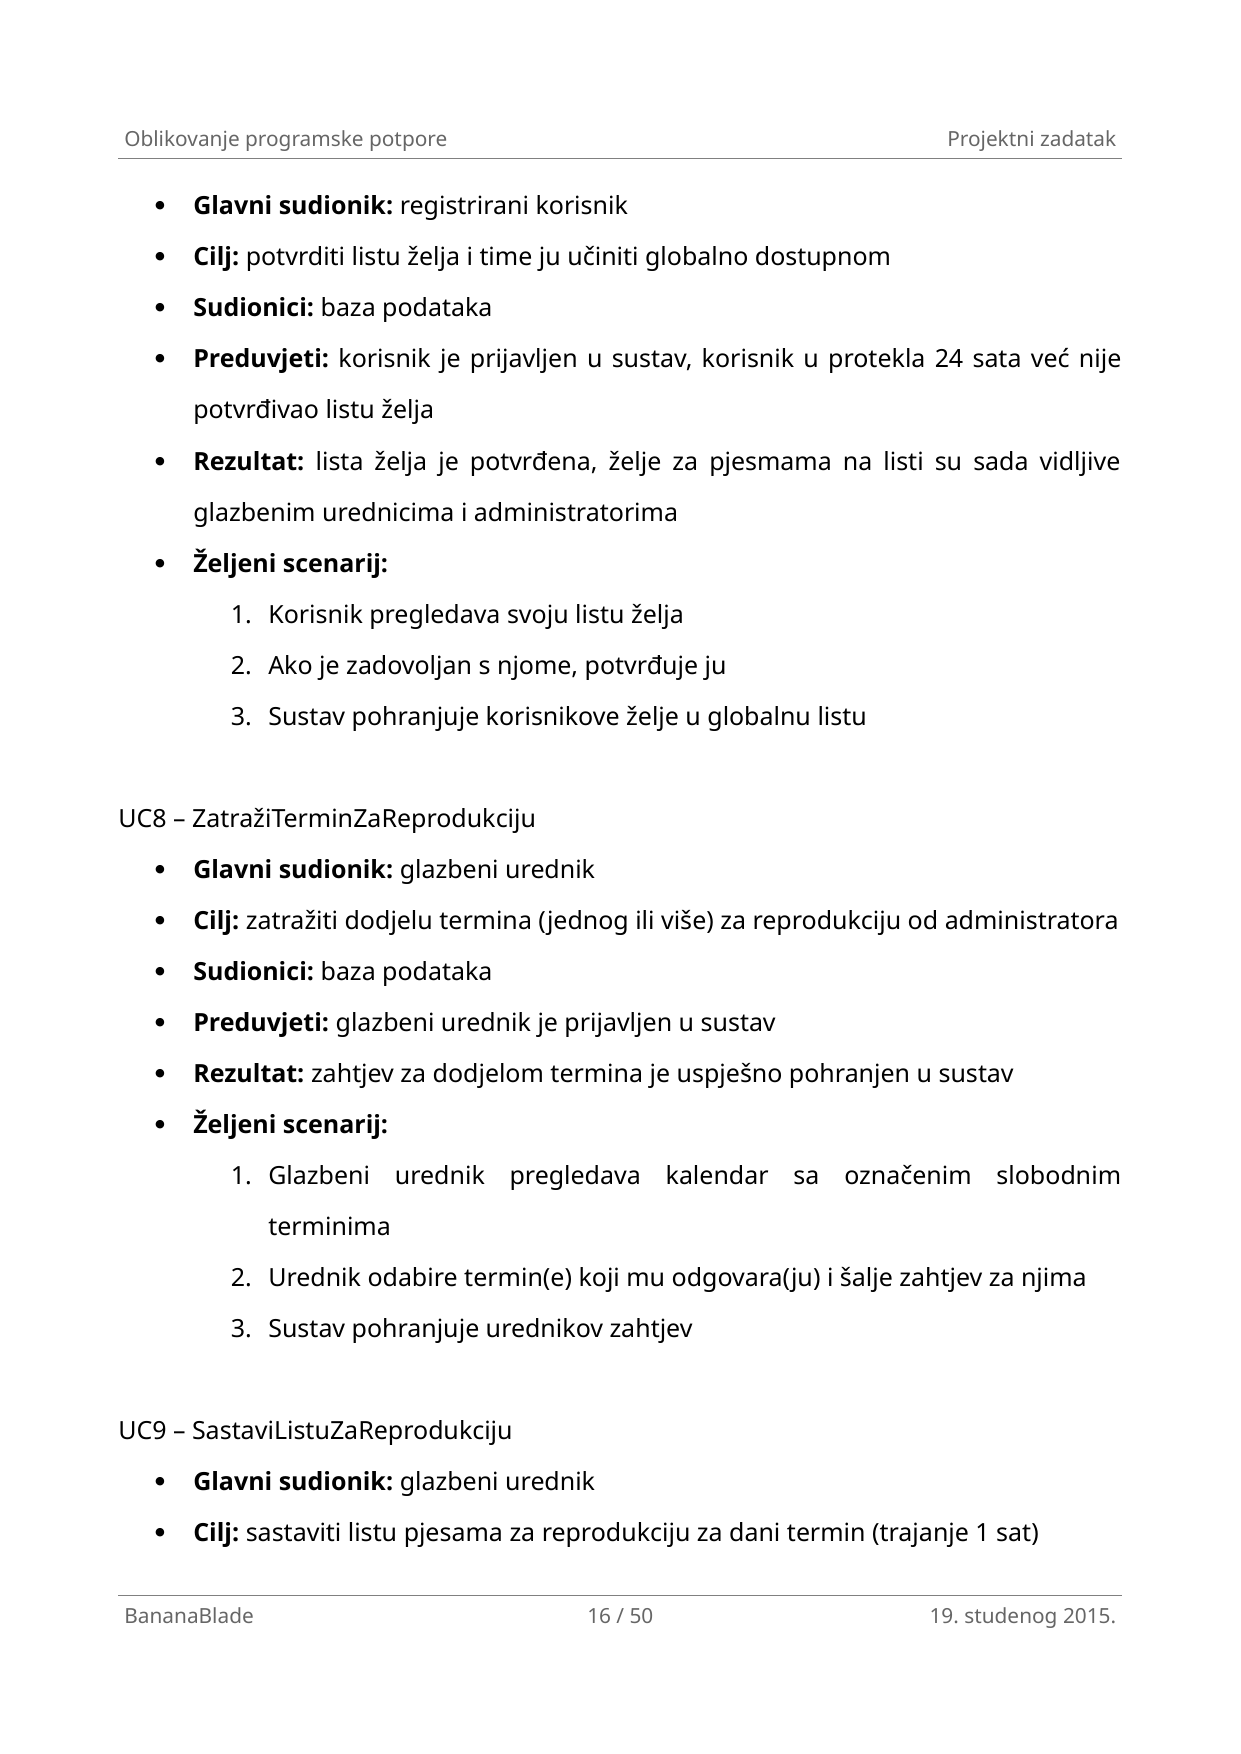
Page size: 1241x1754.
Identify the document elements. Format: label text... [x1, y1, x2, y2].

list Glavni sudionik: registrirani korisnik [156, 188, 1122, 222]
list Korisnik pregledava svoju listu želja [231, 596, 1122, 630]
list Rezultat: lista želja je potvrđena, želje za pjesmama na listi su sada vidljive glazbenim urednicima i administratorima [156, 443, 1122, 528]
list Željeni scenarij: [156, 545, 1122, 579]
list Sustav pohranjuje korisnikove želje u globalnu listu [231, 698, 1122, 732]
list Željeni scenarij: [156, 1107, 1122, 1141]
list Glavni sudionik: glazbeni urednik [156, 1464, 1122, 1498]
list Rezultat: zahtjev za dodjelom termina je uspješno pohranjen u sustav [156, 1056, 1122, 1090]
list Glazbeni urednik pregledava kalendar sa označenim slobodnim terminima [231, 1158, 1122, 1243]
list Preduvjeti: glazbeni urednik je prijavljen u sustav [156, 1005, 1122, 1039]
text UC9 – SastaviListuZaReprodukciju [118, 1413, 1122, 1447]
list Ako je zadovoljan s njome, potvrđuje ju [231, 647, 1122, 681]
list Cilj: potvrditi listu želja i time ju učiniti globalno dostupnom [156, 239, 1122, 273]
list Sudionici: baza podataka [156, 290, 1122, 324]
list Preduvjeti: korisnik je prijavljen u sustav, korisnik u protekla 24 sata već nije potvrđivao listu želja [156, 341, 1122, 426]
list Sudionici: baza podataka [156, 954, 1122, 988]
list Urednik odabire termin(e) koji mu odgovara(ju) i šalje zahtjev za njima [231, 1260, 1122, 1294]
list Cilj: sastaviti listu pjesama za reprodukciju za dani termin (trajanje 1 sat) [156, 1515, 1122, 1549]
list Cilj: zatražiti dodjelu termina (jednog ili više) za reprodukciju od administratora [156, 903, 1122, 937]
list Glavni sudionik: glazbeni urednik [156, 852, 1122, 886]
list Sustav pohranjuje urednikov zahtjev [231, 1311, 1122, 1345]
text UC8 – ZatražiTerminZaReprodukciju [118, 801, 1122, 834]
